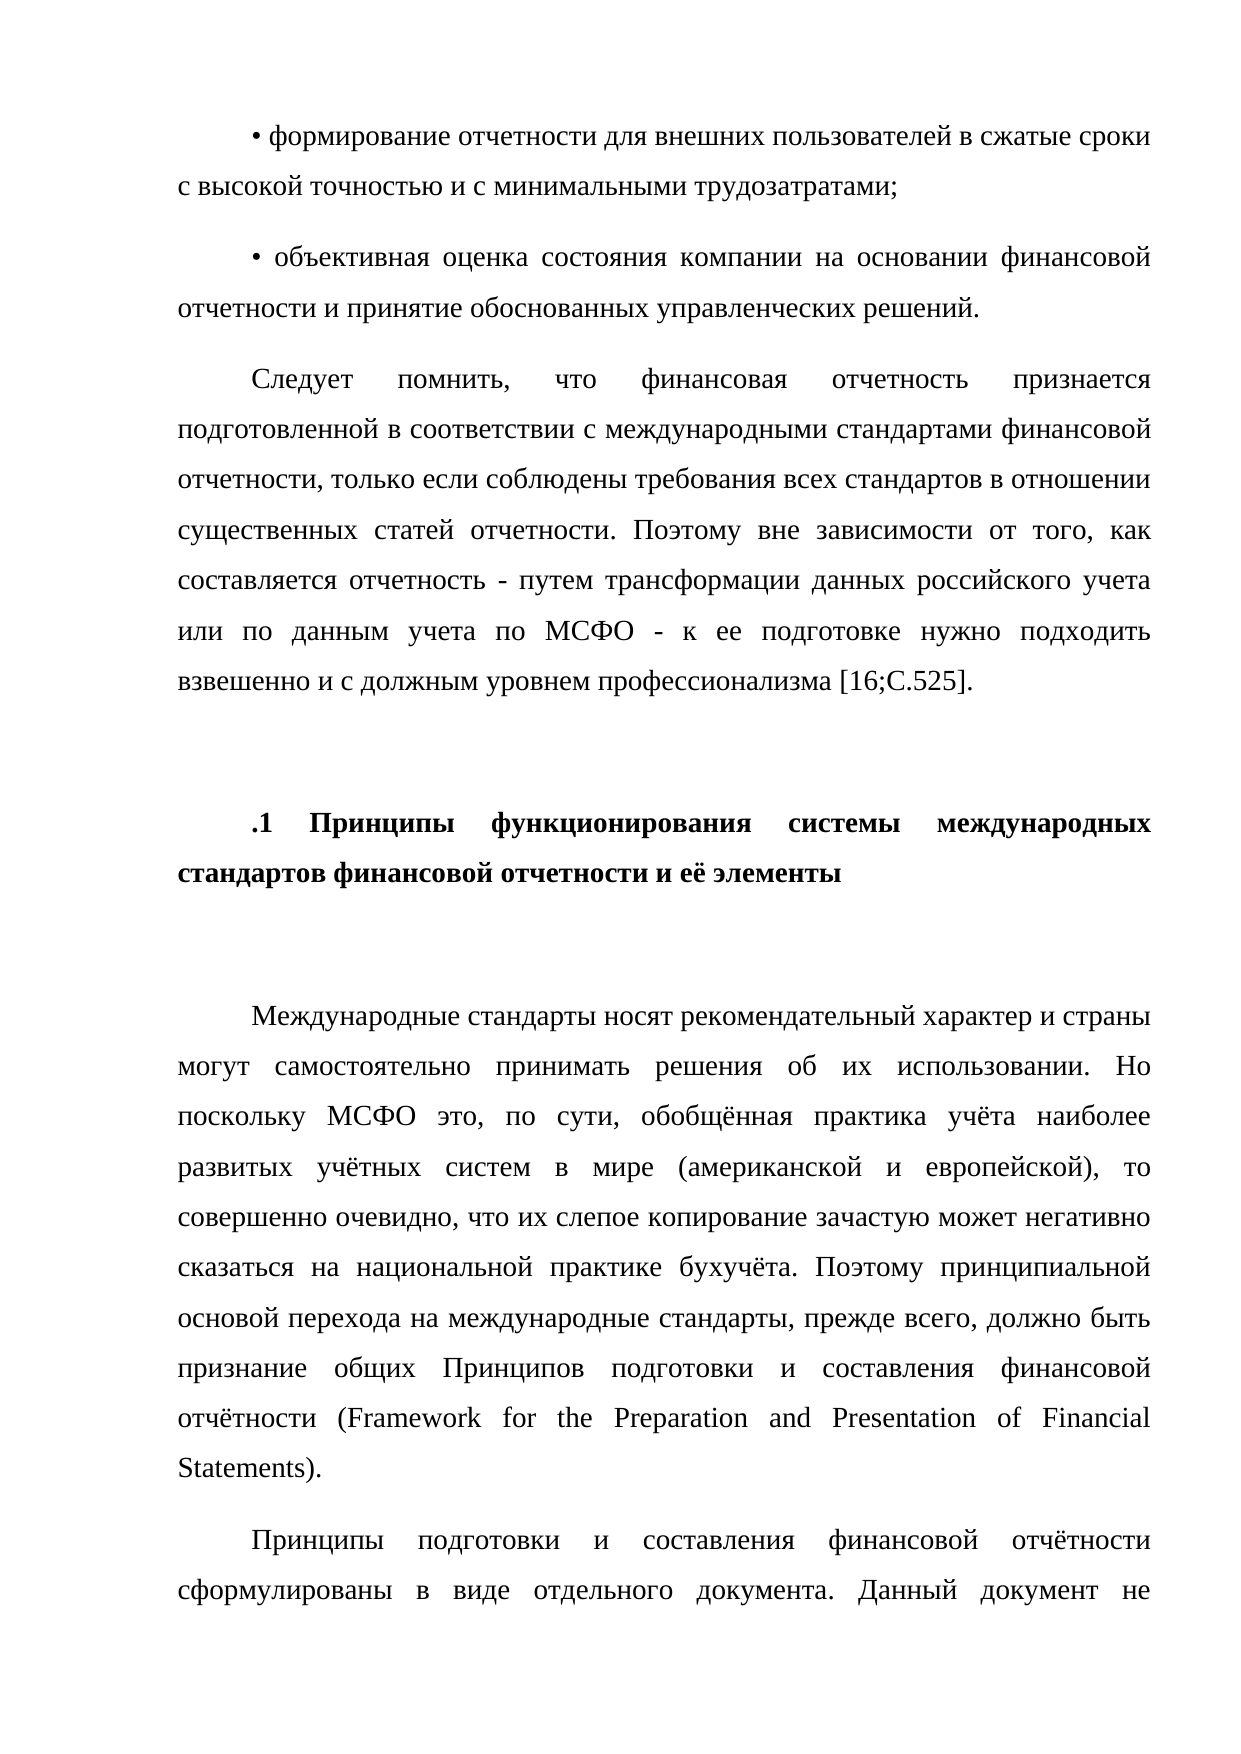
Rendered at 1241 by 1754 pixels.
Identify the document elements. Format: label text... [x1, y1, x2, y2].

text .1 Принципы функционирования системы международных стандартов финансовой отчетности и её элементы [177, 805, 1152, 889]
text Следует помнить, что финансовая отчетность признается подготовленной в соответствии с международными стандартами финансовой отчетности, только если соблюдены требования всех стандартов в отношении существенных статей отчетности. Поэтому вне зависимости от того, как составляется отчетность - путем трансформации данных российского учета или по данным учета по МСФО - к ее подготовке нужно подходить взвешенно и с должным уровнем профессионализма [16;С.525]. [177, 361, 1152, 696]
text Международные стандарты носят рекомендательный характер и страны могут самостоятельно принимать решения об их использовании. Но поскольку МСФО это, по сути, обобщённая практика учёта наиболее развитых учётных систем в мире (американской и европейской), то совершенно очевидно, что их слепое копирование зачастую может негативно сказаться на национальной практике бухучёта. Поэтому принципиальной основой перехода на международные стандарты, прежде всего, должно быть признание общих Принципов подготовки и составления финансовой отчётности (Framework for the Preparation and Presentation of Financial Statements). [177, 998, 1152, 1484]
text Принципы подготовки и составления финансовой отчётности сформулированы в виде отдельного документа. Данный документ не [177, 1522, 1152, 1606]
text • формирование отчетности для внешних пользователей в сжатые сроки с высокой точностью и с минимальными трудозатратами; [177, 118, 1152, 202]
text • объективная оценка состояния компании на основании финансовой отчетности и принятие обоснованных управленческих решений. [177, 239, 1152, 323]
